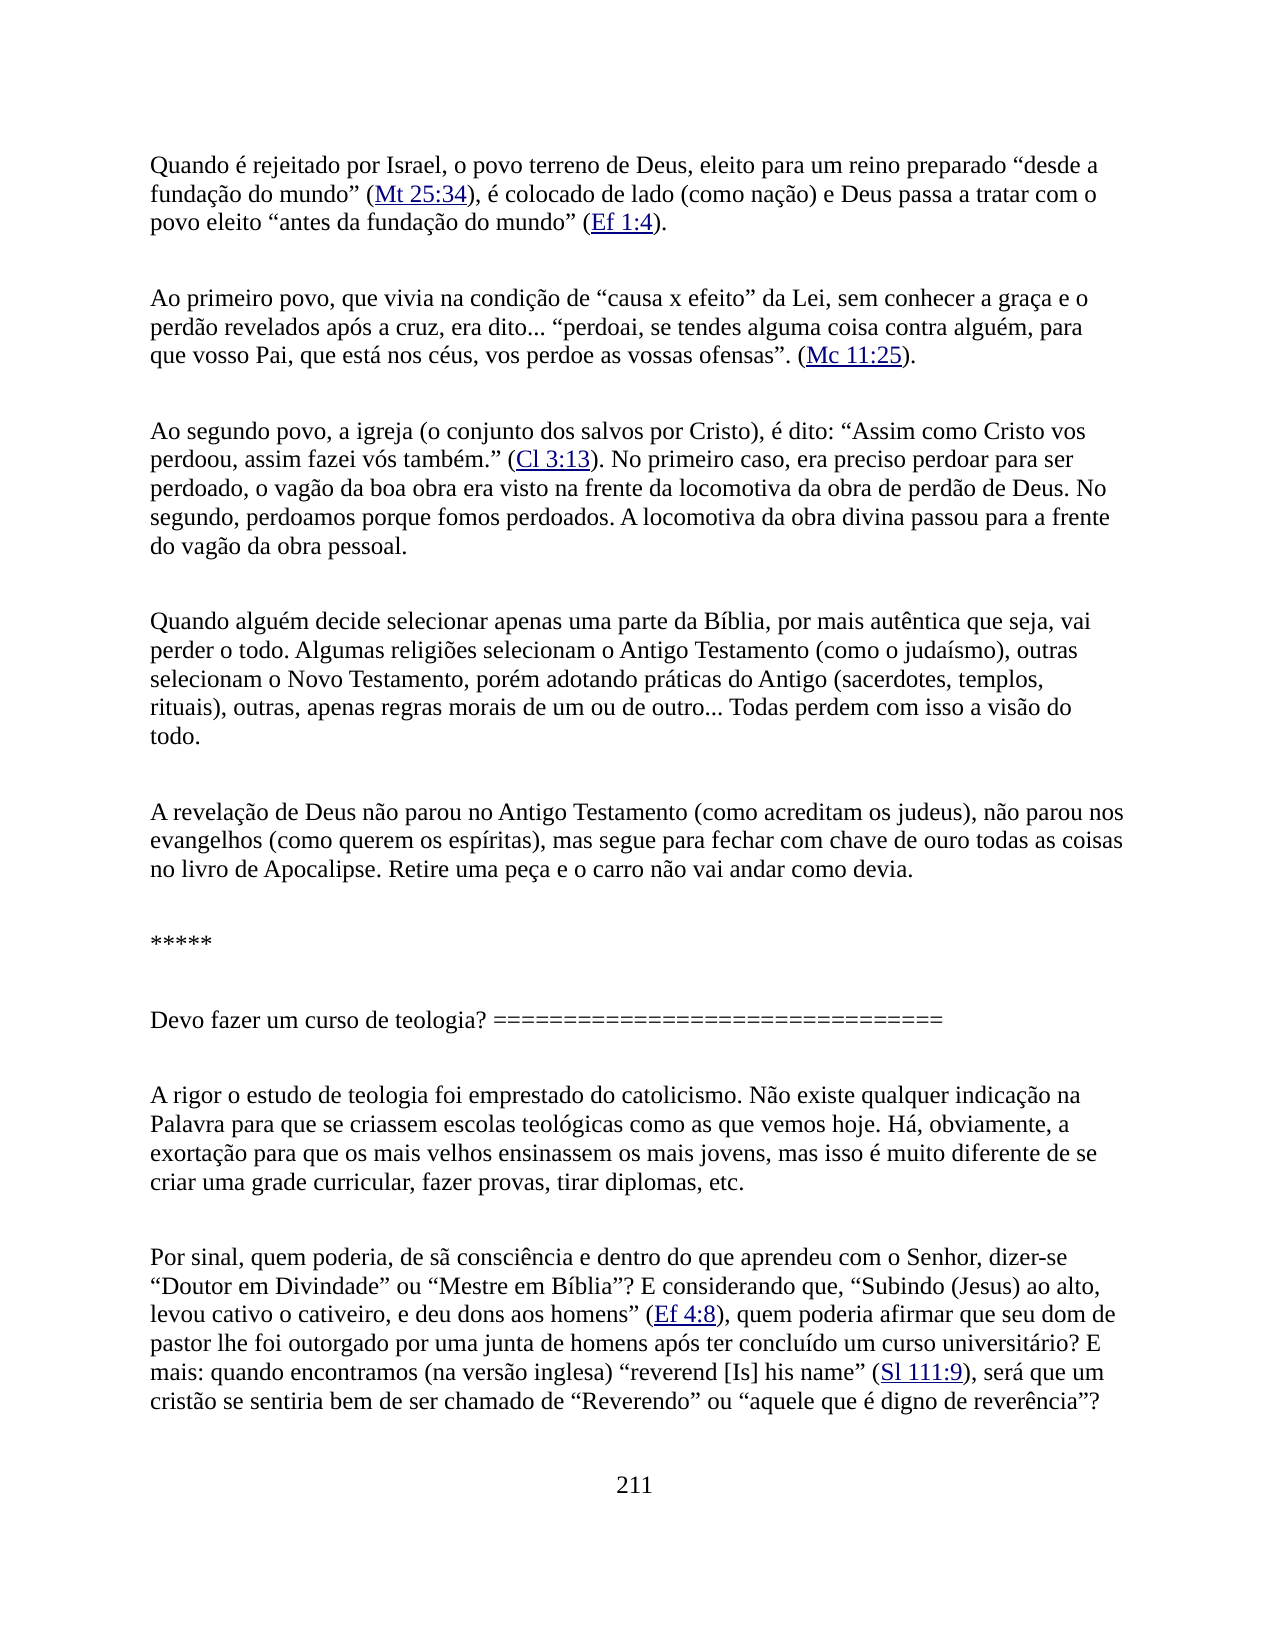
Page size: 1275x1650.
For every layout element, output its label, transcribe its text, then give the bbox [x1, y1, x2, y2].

text A rigor o estudo de teologia foi emprestado do catolicismo. Não existe qualquer indicação na Palavra para que se criassem escolas teológicas como as que vemos hoje. Há, obviamente, a exortação para que os mais velhos ensinassem os mais jovens, mas isso é muito diferente de se criar uma grade curricular, fazer provas, tirar diplomas, etc. [150, 1052, 1125, 1195]
text Ao segundo povo, a igreja (o conjunto dos salvos por Cristo), é dito: “Assim como Cristo vos perdoou, assim fazei vós também.” (Cl 3:13). No primeiro caso, era preciso perdoar para ser perdoado, o vagão da boa obra era visto na frente da locomotiva da obra de perdão de Deus. No segundo, perdoamos porque fomos perdoados. A locomotiva da obra divina passou para a frente do vagão da obra pessoal. [150, 387, 1125, 559]
text Por sinal, quem poderia, de sã consciência e dentro do que aprendeu com o Senhor, dizer-se “Doutor em Divindade” ou “Mestre em Bíblia”? E considerando que, “Subindo (Jesus) ao alto, levou cativo o cativeiro, e deu dons aos homens” (Ef 4:8), quem poderia afirmar que seu dom de pastor lhe foi outorgado por uma junta de homens após ter concluído um curso universitário? E mais: quando encontramos (na versão inglesa) “reverend [Is] his name” (Sl 111:9), será que um cristão se sentiria bem de ser chamado de “Reverendo” ou “aquele que é digno de reverência”? [150, 1213, 1125, 1414]
text Ao primeiro povo, que vivia na condição de “causa x efeito” da Lei, sem conhecer a graça e o perdão revelados após a cruz, era dito... “perdoai, se tendes alguma coisa contra alguém, para que vosso Pai, que está nos céus, vos perdoe as vossas ofensas”. (Mc 11:25). [150, 254, 1125, 369]
text A revelação de Deus não parou no Antigo Testamento (como acreditam os judeus), não parou nos evangelhos (como querem os espíritas), mas segue para fechar com chave de ouro todas as coisas no livro de Apocalipse. Retire uma peça e o carro não vai andar como devia. [150, 768, 1125, 883]
text Quando é rejeitado por Israel, o povo terreno de Deus, eleito para um reino preparado “desde a fundação do mundo” (Mt 25:34), é colocado de lado (como nação) e Deus passa a tratar com o povo eleito “antes da fundação do mundo” (Ef 1:4). [150, 150, 1125, 236]
text Quando alguém decide selecionar apenas uma parte da Bíblia, por mais autêntica que seja, vai perder o todo. Algumas religiões selecionam o Antigo Testamento (como o judaísmo), outras selecionam o Novo Testamento, porém adotando práticas do Antigo (sacerdotes, templos, rituais), outras, apenas regras morais de um ou de outro... Todas perdem com isso a visão do todo. [150, 577, 1125, 750]
text ***** [150, 901, 1125, 958]
text Devo fazer um curso de teologia? ================================ [150, 976, 1125, 1034]
